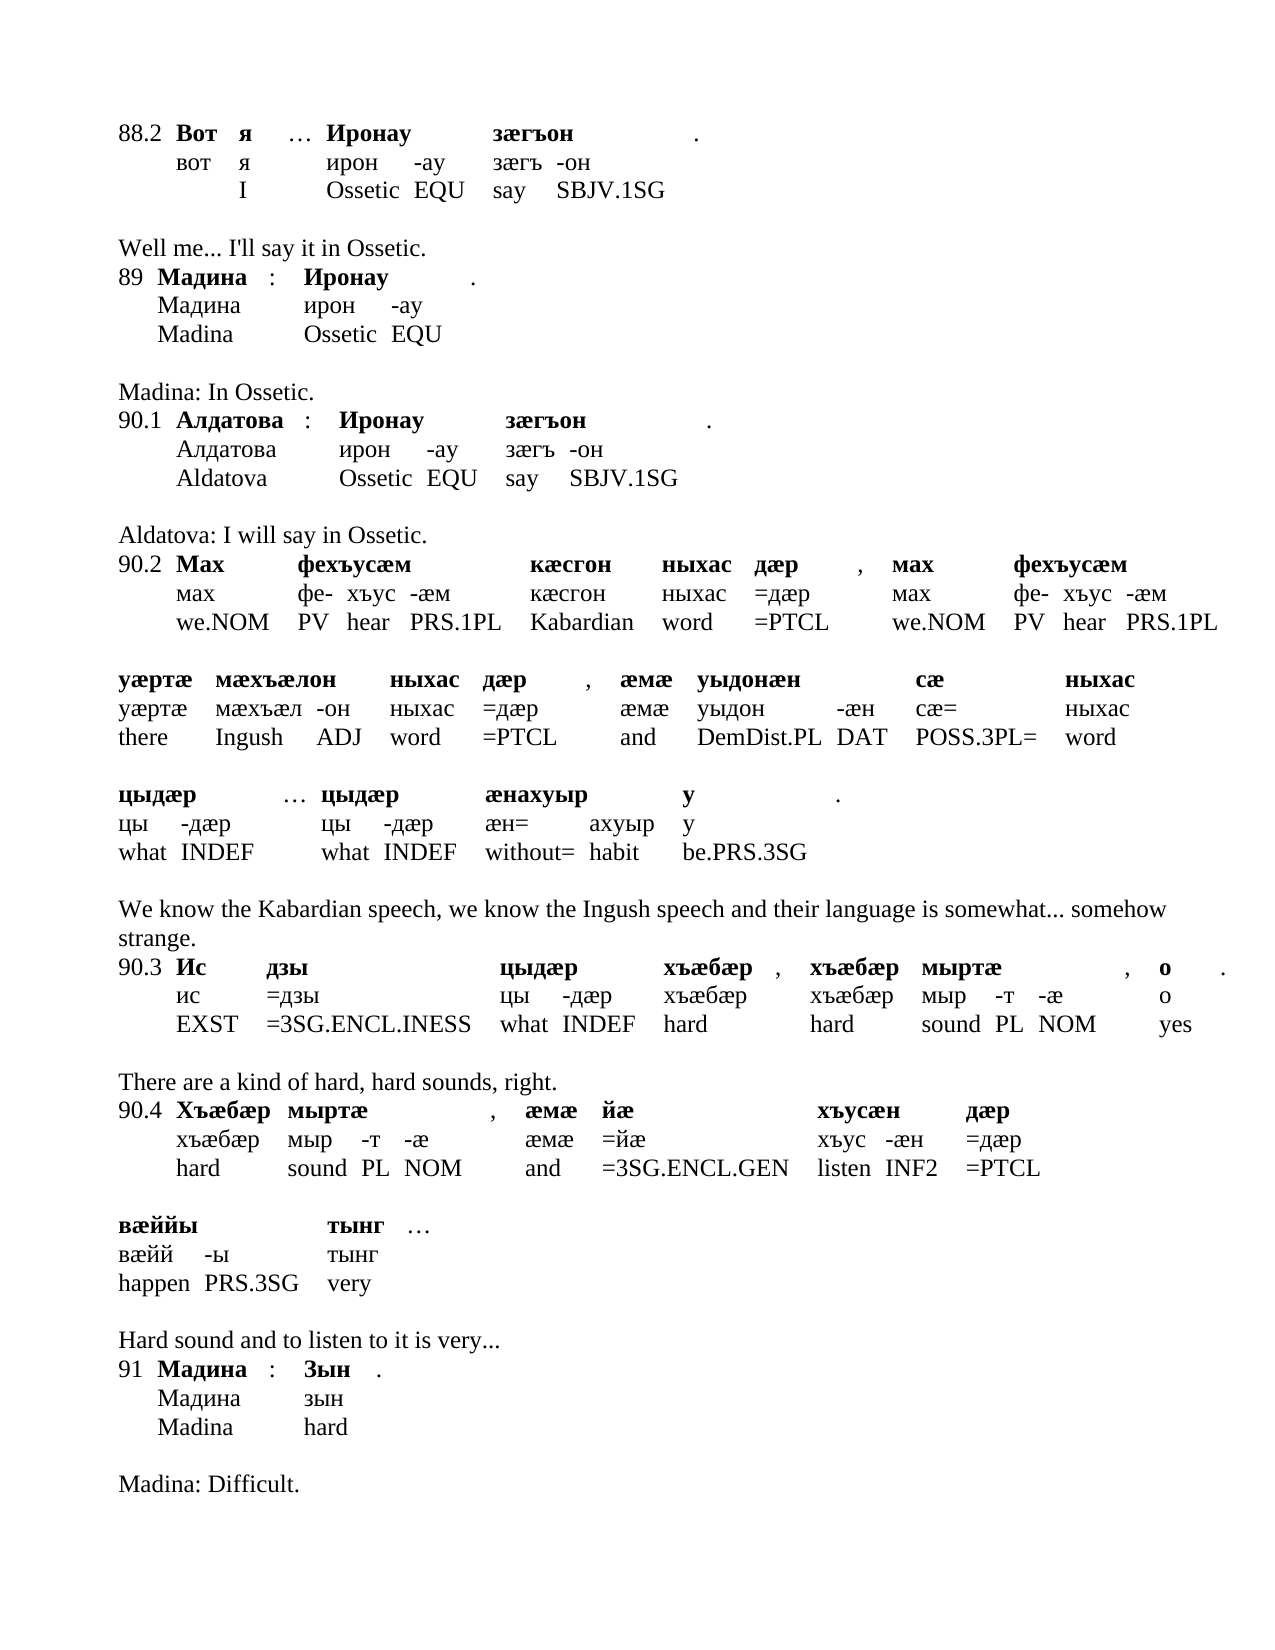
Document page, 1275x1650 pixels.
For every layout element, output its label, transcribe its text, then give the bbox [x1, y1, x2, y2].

text sound [287, 1153, 347, 1182]
text EQU [413, 176, 465, 204]
text мах [176, 578, 269, 607]
text without= [485, 837, 575, 866]
text . [376, 1354, 397, 1383]
text Мадина [157, 1354, 255, 1383]
text Well me... I'll say it in Ossetic. [118, 233, 1249, 262]
text I [239, 176, 273, 204]
text , [1124, 952, 1145, 981]
text EXST [176, 1009, 238, 1038]
text =дæр [966, 1124, 1041, 1153]
text hard [810, 1009, 894, 1038]
text We know the Kabardian speech, we know the Ingush speech and their language is somewhat... somehow strange. [118, 894, 1249, 952]
text There are a kind of hard, hard sounds, right. [118, 1067, 1249, 1096]
text о [1159, 952, 1206, 981]
text PRS.1PL [409, 607, 502, 636]
text , [585, 664, 606, 693]
text кæсгон [530, 578, 634, 607]
text цыдæр [118, 779, 268, 808]
text æмæ [620, 693, 669, 722]
text yes [1159, 1009, 1192, 1038]
text цы [118, 808, 167, 837]
text -дæр [383, 808, 457, 837]
text Алдатова [176, 406, 290, 434]
text , [857, 549, 878, 578]
text -æм [409, 578, 502, 607]
text Madina [157, 319, 241, 348]
text ирон [303, 291, 377, 319]
text хъæбæр [663, 981, 747, 1009]
text æнахуыр [485, 779, 668, 808]
text Aldatova: I will say in Ossetic. [118, 521, 1249, 549]
text Мадина [157, 1383, 241, 1412]
text and [525, 1153, 574, 1182]
text Хъæбæр [176, 1096, 274, 1124]
text 90.3 [118, 952, 162, 981]
text цы [499, 981, 548, 1009]
text дзы [266, 952, 486, 981]
text ис [176, 981, 238, 1009]
text хъусæн [817, 1096, 952, 1124]
text мыртæ [921, 952, 1110, 981]
text be.PRS.3SG [682, 837, 807, 866]
text -ау [391, 291, 442, 319]
text зæгъон [505, 406, 692, 434]
text Иронау [339, 406, 492, 434]
text DemDist.PL [697, 722, 823, 751]
text зæгъ [505, 434, 555, 463]
text hear [1063, 607, 1112, 636]
text Алдатова [176, 434, 277, 463]
text we.NOM [892, 607, 986, 636]
text we.NOM [176, 607, 269, 636]
text PL [361, 1153, 390, 1182]
text ныхас [662, 549, 740, 578]
text дæр [754, 549, 843, 578]
text -дæр [181, 808, 254, 837]
text word [1065, 722, 1130, 751]
text =3SG.ENCL.GEN [602, 1153, 789, 1182]
text Ossetic [339, 463, 413, 492]
text сæ [915, 664, 1051, 693]
text хъæбæр [176, 1124, 260, 1153]
text зын [303, 1383, 348, 1412]
text INDEF [562, 1009, 636, 1038]
text хъæбæр [810, 981, 894, 1009]
text -æм [1126, 578, 1218, 607]
text say [505, 463, 555, 492]
text hear [347, 607, 396, 636]
text SBJV.1SG [569, 463, 678, 492]
text DAT [836, 722, 888, 751]
text я [239, 118, 273, 147]
text -æн [885, 1124, 938, 1153]
text what [118, 837, 167, 866]
text Madina: In Ossetic. [118, 377, 1249, 406]
text мæхъæлон [215, 664, 376, 693]
text Мах [176, 549, 283, 578]
text and [620, 722, 669, 751]
text PRS.1PL [1126, 607, 1218, 636]
text Вот [176, 118, 225, 147]
text =дæр [754, 578, 829, 607]
text хъæбæр [663, 952, 761, 981]
text цыдæр [321, 779, 471, 808]
text мæхъæл [215, 693, 302, 722]
text дæр [966, 1096, 1055, 1124]
text Ossetic [326, 176, 400, 204]
text уæртæ [118, 664, 201, 693]
text вæййы [118, 1211, 313, 1239]
text фехъусæм [297, 549, 516, 578]
text … [406, 1211, 431, 1239]
text зæгъ [493, 147, 542, 176]
text =3SG.ENCL.INESS [266, 1009, 472, 1038]
text word [389, 722, 454, 751]
text мыртæ [287, 1096, 476, 1124]
text Kabardian [530, 607, 634, 636]
text мах [892, 549, 999, 578]
text уæртæ [118, 693, 187, 722]
text ахуыр [589, 808, 654, 837]
text EQU [426, 463, 478, 492]
text ADJ [316, 722, 362, 751]
text -ау [413, 147, 465, 176]
text я [239, 147, 260, 176]
text кæсгон [530, 549, 648, 578]
text EQU [391, 319, 442, 348]
text =PTCL [754, 607, 829, 636]
text вæйй [118, 1239, 190, 1268]
text сæ= [915, 693, 1037, 722]
text Madina: Difficult. [118, 1469, 1249, 1498]
text ныхас [1065, 693, 1130, 722]
text æмæ [525, 1096, 588, 1124]
text Ingush [215, 722, 302, 751]
text say [493, 176, 542, 204]
text hard [176, 1153, 260, 1182]
text у [682, 808, 807, 837]
text happen [118, 1268, 190, 1297]
text Ossetic [303, 319, 377, 348]
text -т [995, 981, 1024, 1009]
text Иронау [326, 118, 479, 147]
text тынг [327, 1239, 378, 1268]
text -ы [204, 1239, 299, 1268]
text =PTCL [966, 1153, 1041, 1182]
text Hard sound and to listen to it is very... [118, 1326, 1249, 1354]
text INDEF [383, 837, 457, 866]
text уыдонæн [697, 664, 902, 693]
text -æ [404, 1124, 462, 1153]
text NOM [404, 1153, 462, 1182]
text хъæбæр [810, 952, 908, 981]
text =дæр [482, 693, 557, 722]
text habit [589, 837, 654, 866]
text æмæ [525, 1124, 574, 1153]
text Иронау [303, 262, 456, 291]
text 91 [118, 1354, 143, 1383]
text ирон [326, 147, 400, 176]
text о [1159, 981, 1192, 1009]
text word [662, 607, 727, 636]
text Ис [176, 952, 252, 981]
text listen [817, 1153, 871, 1182]
text тынг [327, 1211, 392, 1239]
text . [706, 406, 727, 434]
text 90.2 [118, 549, 162, 578]
text цыдæр [499, 952, 649, 981]
text -он [316, 693, 362, 722]
text , [490, 1096, 511, 1124]
text : [269, 262, 290, 291]
text ныхас [389, 693, 454, 722]
text -æ [1038, 981, 1096, 1009]
text -дæр [562, 981, 636, 1009]
text ирон [339, 434, 413, 463]
text 88.2 [118, 118, 162, 147]
text фехъусæм [1013, 549, 1232, 578]
text уыдон [697, 693, 823, 722]
text INDEF [181, 837, 254, 866]
text йæ [602, 1096, 803, 1124]
text -он [569, 434, 678, 463]
text hard [303, 1412, 348, 1441]
text фе- [297, 578, 333, 607]
text Мадина [157, 291, 241, 319]
text -он [556, 147, 665, 176]
text PRS.3SG [204, 1268, 299, 1297]
text PV [297, 607, 333, 636]
text æн= [485, 808, 575, 837]
text Aldatova [176, 463, 277, 492]
text Мадина [157, 262, 255, 291]
text … [282, 779, 307, 808]
text PL [995, 1009, 1024, 1038]
text . [1220, 952, 1241, 981]
text хъус [347, 578, 396, 607]
text SBJV.1SG [556, 176, 665, 204]
text мах [892, 578, 986, 607]
text мыр [921, 981, 981, 1009]
text 89 [118, 262, 143, 291]
text 90.4 [118, 1096, 162, 1124]
text what [321, 837, 369, 866]
text hard [663, 1009, 747, 1038]
text : [269, 1354, 290, 1383]
text … [287, 118, 312, 147]
text . [470, 262, 491, 291]
text =PTCL [482, 722, 557, 751]
text very [327, 1268, 378, 1297]
text у [682, 779, 821, 808]
text хъус [817, 1124, 871, 1153]
text хъус [1063, 578, 1112, 607]
text мыр [287, 1124, 347, 1153]
text Madina [157, 1412, 241, 1441]
text 90.1 [118, 406, 162, 434]
text . [835, 779, 856, 808]
text ныхас [662, 578, 727, 607]
text ныхас [1065, 664, 1144, 693]
text зæгъон [493, 118, 679, 147]
text фе- [1013, 578, 1049, 607]
text NOM [1038, 1009, 1096, 1038]
text =дзы [266, 981, 472, 1009]
text цы [321, 808, 369, 837]
text PV [1013, 607, 1049, 636]
text ныхас [389, 664, 468, 693]
text what [499, 1009, 548, 1038]
text POSS.3PL= [915, 722, 1037, 751]
text =йæ [602, 1124, 789, 1153]
text . [693, 118, 714, 147]
text INF2 [885, 1153, 938, 1182]
text æмæ [620, 664, 683, 693]
text : [304, 406, 325, 434]
text вот [176, 147, 211, 176]
text there [118, 722, 187, 751]
text sound [921, 1009, 981, 1038]
text -ау [426, 434, 478, 463]
text -т [361, 1124, 390, 1153]
text , [775, 952, 796, 981]
text Зын [303, 1354, 362, 1383]
text дæр [482, 664, 571, 693]
text -æн [836, 693, 888, 722]
